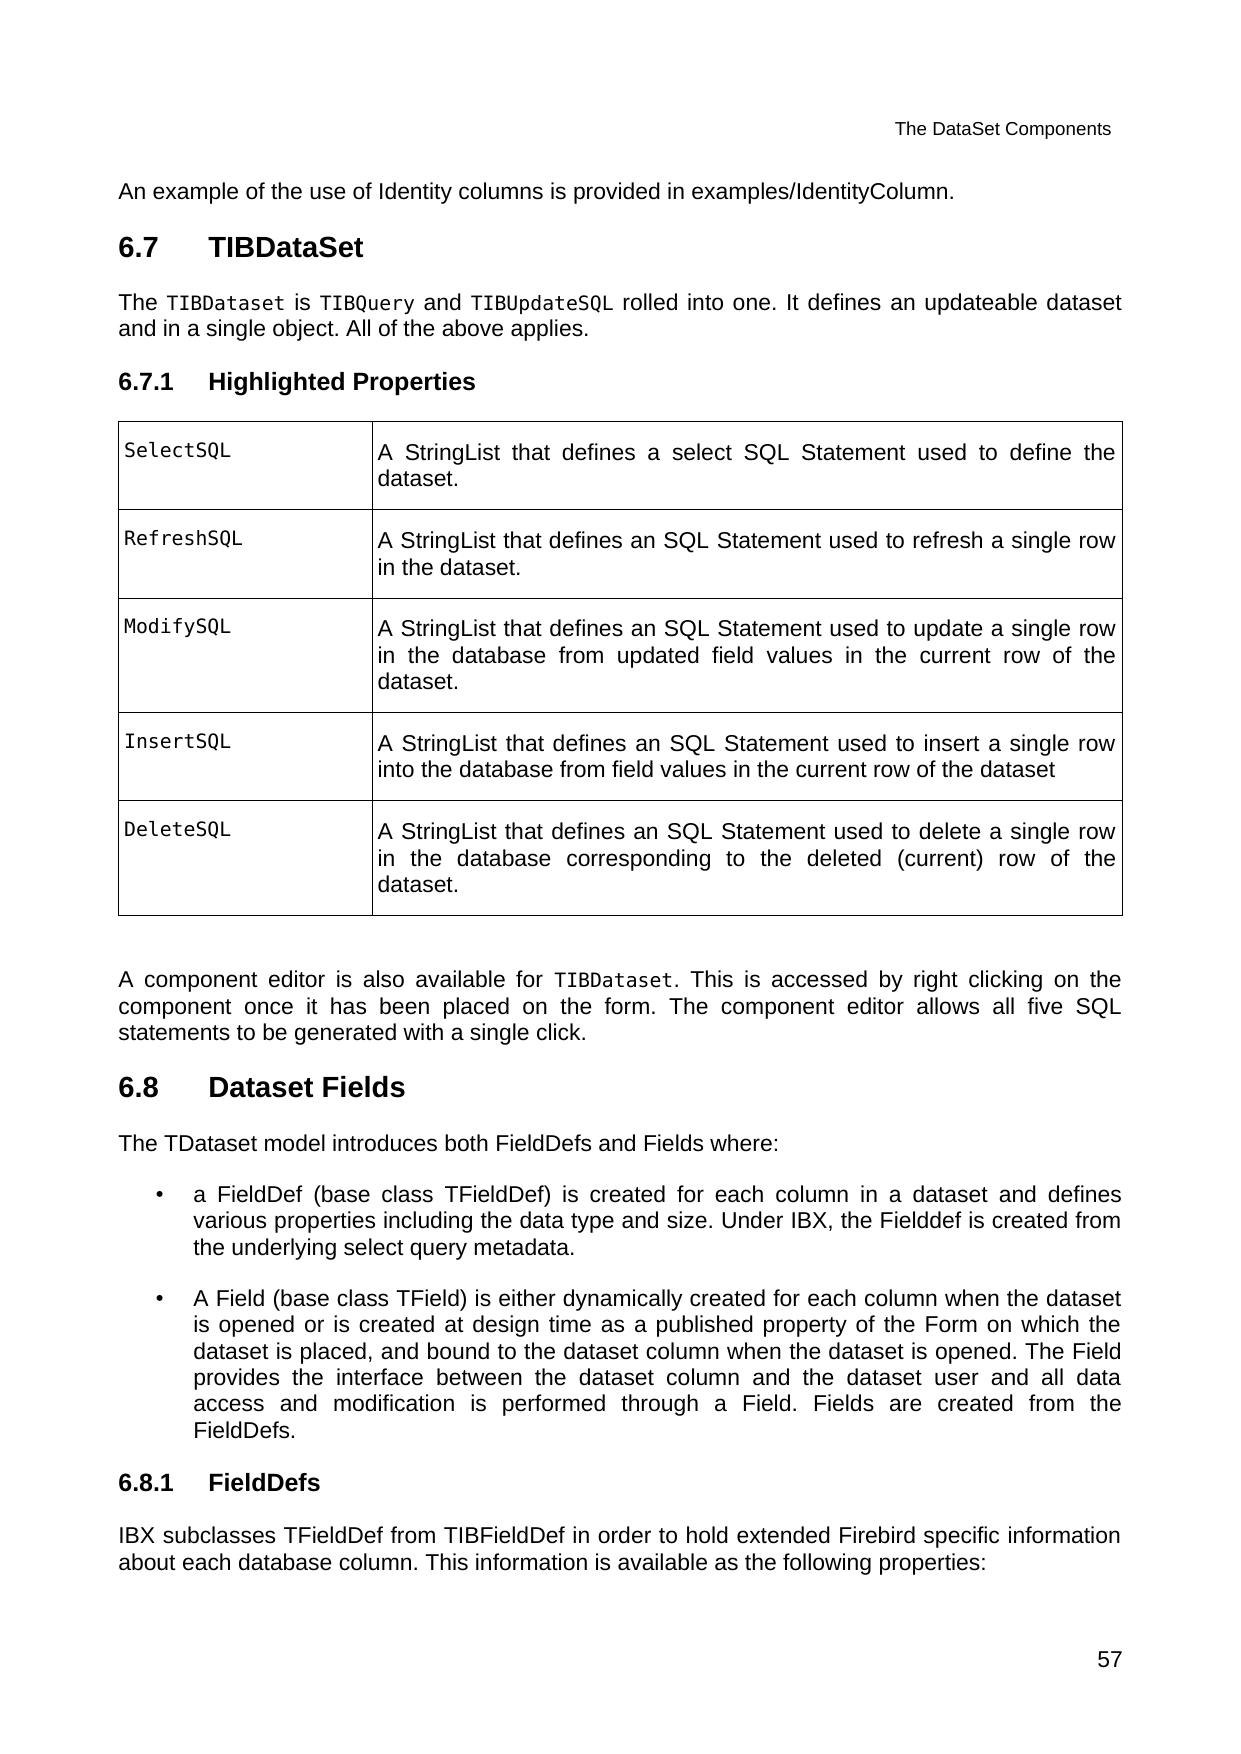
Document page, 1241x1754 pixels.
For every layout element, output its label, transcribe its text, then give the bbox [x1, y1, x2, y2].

list a FieldDef (base class TFieldDef) is created for each column in a dataset and defines various properties including the data type and size. Under IBX, the Fielddef is created from the underlying select query metadata. [156, 1181, 1122, 1260]
table_header SelectSQL [119, 422, 372, 509]
table_cell A StringList that defines an SQL Statement used to delete a single row in the database corresponding to the deleted (current) row of the dataset. [373, 801, 1122, 915]
table_cell ModifySQL [119, 599, 372, 712]
table_cell A StringList that defines an SQL Statement used to insert a single row into the database from field values in the current row of the dataset [373, 713, 1122, 800]
subtitle FieldDefs [118, 1468, 1122, 1497]
table_cell A StringList that defines an SQL Statement used to refresh a single row in the dataset. [373, 510, 1122, 597]
table_cell InsertSQL [119, 713, 372, 800]
text An example of the use of Identity columns is provided in examples/IdentityColumn. [118, 178, 1122, 204]
list A Field (base class TField) is either dynamically created for each column when the dataset is opened or is created at design time as a published property of the Form on which the dataset is placed, and bound to the dataset column when the dataset is opened. The Field provides the interface between the dataset column and the dataset user and all data access and modification is performed through a Field. Fields are created from the FieldDefs. [156, 1285, 1122, 1443]
subtitle Dataset Fields [118, 1070, 1122, 1104]
text IBX subclasses TFieldDef from TIBFieldDef in order to hold extended Firebird specific information about each database column. This information is available as the following properties: [118, 1522, 1122, 1575]
text The TDataset model introduces both FieldDefs and Fields where: [118, 1129, 1122, 1156]
subtitle TIBDataSet [118, 230, 1122, 263]
table_cell RefreshSQL [119, 510, 372, 597]
table_cell DeleteSQL [119, 801, 372, 915]
table_cell A StringList that defines an SQL Statement used to update a single row in the database from updated field values in the current row of the dataset. [373, 599, 1122, 712]
text A component editor is also available for TIBDataset. This is accessed by right clicking on the component once it has been placed on the form. The component editor allows all five SQL statements to be generated with a single click. [118, 966, 1122, 1045]
subtitle Highlighted Properties [118, 367, 1122, 396]
text The TIBDataset is TIBQuery and TIBUpdateSQL rolled into one. It defines an updateable dataset and in a single object. All of the above applies. [118, 289, 1122, 342]
table_header A StringList that defines a select SQL Statement used to define the dataset. [373, 422, 1122, 509]
